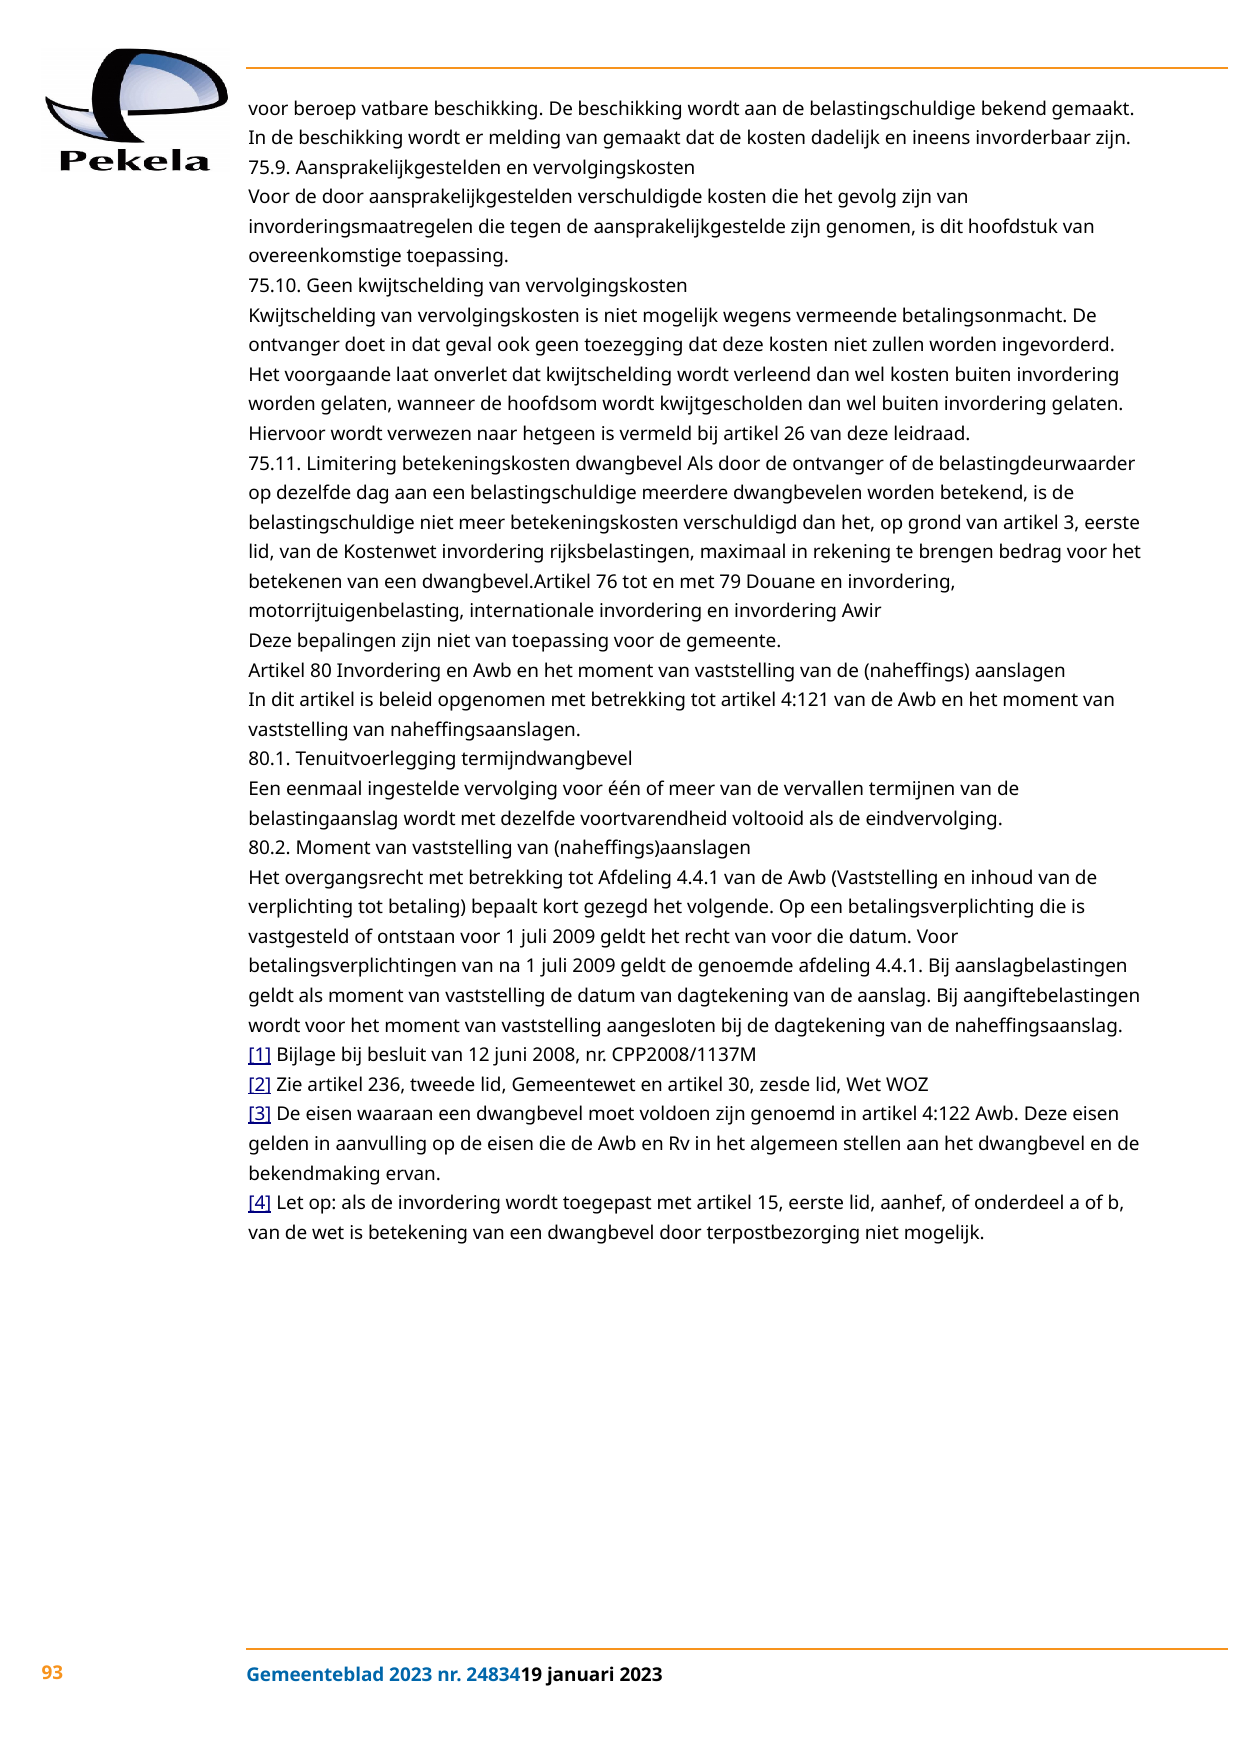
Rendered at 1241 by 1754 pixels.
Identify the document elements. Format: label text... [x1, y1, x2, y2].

text Artikel 80 Invordering en Awb en het moment van vaststelling van de (naheffings) aanslagen [248, 657, 1152, 683]
text Het overgangsrecht met betrekking tot Afdeling 4.4.1 van de Awb (Vaststelling en inhoud van de verplichting tot betaling) bepaalt kort gezegd het volgende. Op een betalingsverplichting die is vastgesteld of ontstaan voor 1 juli 2009 geldt het recht van voor die datum. Voor betalingsverplichtingen van na 1 juli 2009 geldt de genoemde afdeling 4.4.1. Bij aanslagbelastingen geldt als moment van vaststelling de datum van dagtekening van de aanslag. Bij aangiftebelastingen wordt voor het moment van vaststelling aangesloten bij de dagtekening van de naheffingsaanslag. [248, 864, 1152, 1038]
text Het voorgaande laat onverlet dat kwijtschelding wordt verleend dan wel kosten buiten invordering worden gelaten, wanneer de hoofdsom wordt kwijtgescholden dan wel buiten invordering gelaten. Hiervoor wordt verwezen naar hetgeen is vermeld bij artikel 26 van deze leidraad. [248, 361, 1152, 446]
text Kwijtschelding van vervolgingskosten is niet mogelijk wegens vermeende betalingsonmacht. De ontvanger doet in dat geval ook geen toezegging dat deze kosten niet zullen worden ingevorderd. [248, 302, 1152, 357]
text Deze bepalingen zijn niet van toepassing voor de gemeente. [248, 627, 1152, 653]
text 80.2. Moment van vaststelling van (naheffings)aanslagen [248, 834, 1152, 860]
text 80.1. Tenuitvoerlegging termijndwangbevel [248, 746, 1152, 771]
picture [41, 47, 231, 172]
text [2] Zie artikel 236, tweede lid, Gemeentewet en artikel 30, zesde lid, Wet WOZ [248, 1071, 1152, 1097]
text Voor de door aansprakelijkgestelden verschuldigde kosten die het gevolg zijn van invorderingsmaatregelen die tegen de aansprakelijkgestelde zijn genomen, is dit hoofdstuk van overeenkomstige toepassing. [248, 183, 1152, 268]
text Een eenmaal ingestelde vervolging voor één of meer van de vervallen termijnen van de belastingaanslag wordt met dezelfde voortvarendheid voltooid als de eindvervolging. [248, 775, 1152, 831]
text [4] Let op: als de invordering wordt toegepast met artikel 15, eerste lid, aanhef, of onderdeel a of b, van de wet is betekening van een dwangbevel door terpostbezorging niet mogelijk. [248, 1189, 1152, 1245]
text voor beroep vatbare beschikking. De beschikking wordt aan de belastingschuldige bekend gemaakt. In de beschikking wordt er melding van gemaakt dat de kosten dadelijk en ineens invorderbaar zijn. [248, 95, 1152, 150]
text 75.9. Aansprakelijkgestelden en vervolgingskosten [248, 154, 1152, 180]
text 75.11. Limitering betekeningskosten dwangbevel Als door de ontvanger of de belastingdeurwaarder op dezelfde dag aan een belastingschuldige meerdere dwangbevelen worden betekend, is de belastingschuldige niet meer betekeningskosten verschuldigd dan het, op grond van artikel 3, eerste lid, van de Kostenwet invordering rijksbelastingen, maximaal in rekening te brengen bedrag voor het betekenen van een dwangbevel.Artikel 76 tot en met 79 Douane en invordering, motorrijtuigenbelasting, internationale invordering en invordering Awir [248, 450, 1152, 623]
text [3] De eisen waaraan een dwangbevel moet voldoen zijn genoemd in artikel 4:122 Awb. Deze eisen gelden in aanvulling op de eisen die de Awb en Rv in het algemeen stellen aan het dwangbevel en de bekendmaking ervan. [248, 1101, 1152, 1186]
text 75.10. Geen kwijtschelding van vervolgingskosten [248, 272, 1152, 298]
text [1] Bijlage bij besluit van 12 juni 2008, nr. CPP2008/1137M [248, 1041, 1152, 1067]
text In dit artikel is beleid opgenomen met betrekking tot artikel 4:121 van de Awb en het moment van vaststelling van naheffingsaanslagen. [248, 686, 1152, 742]
